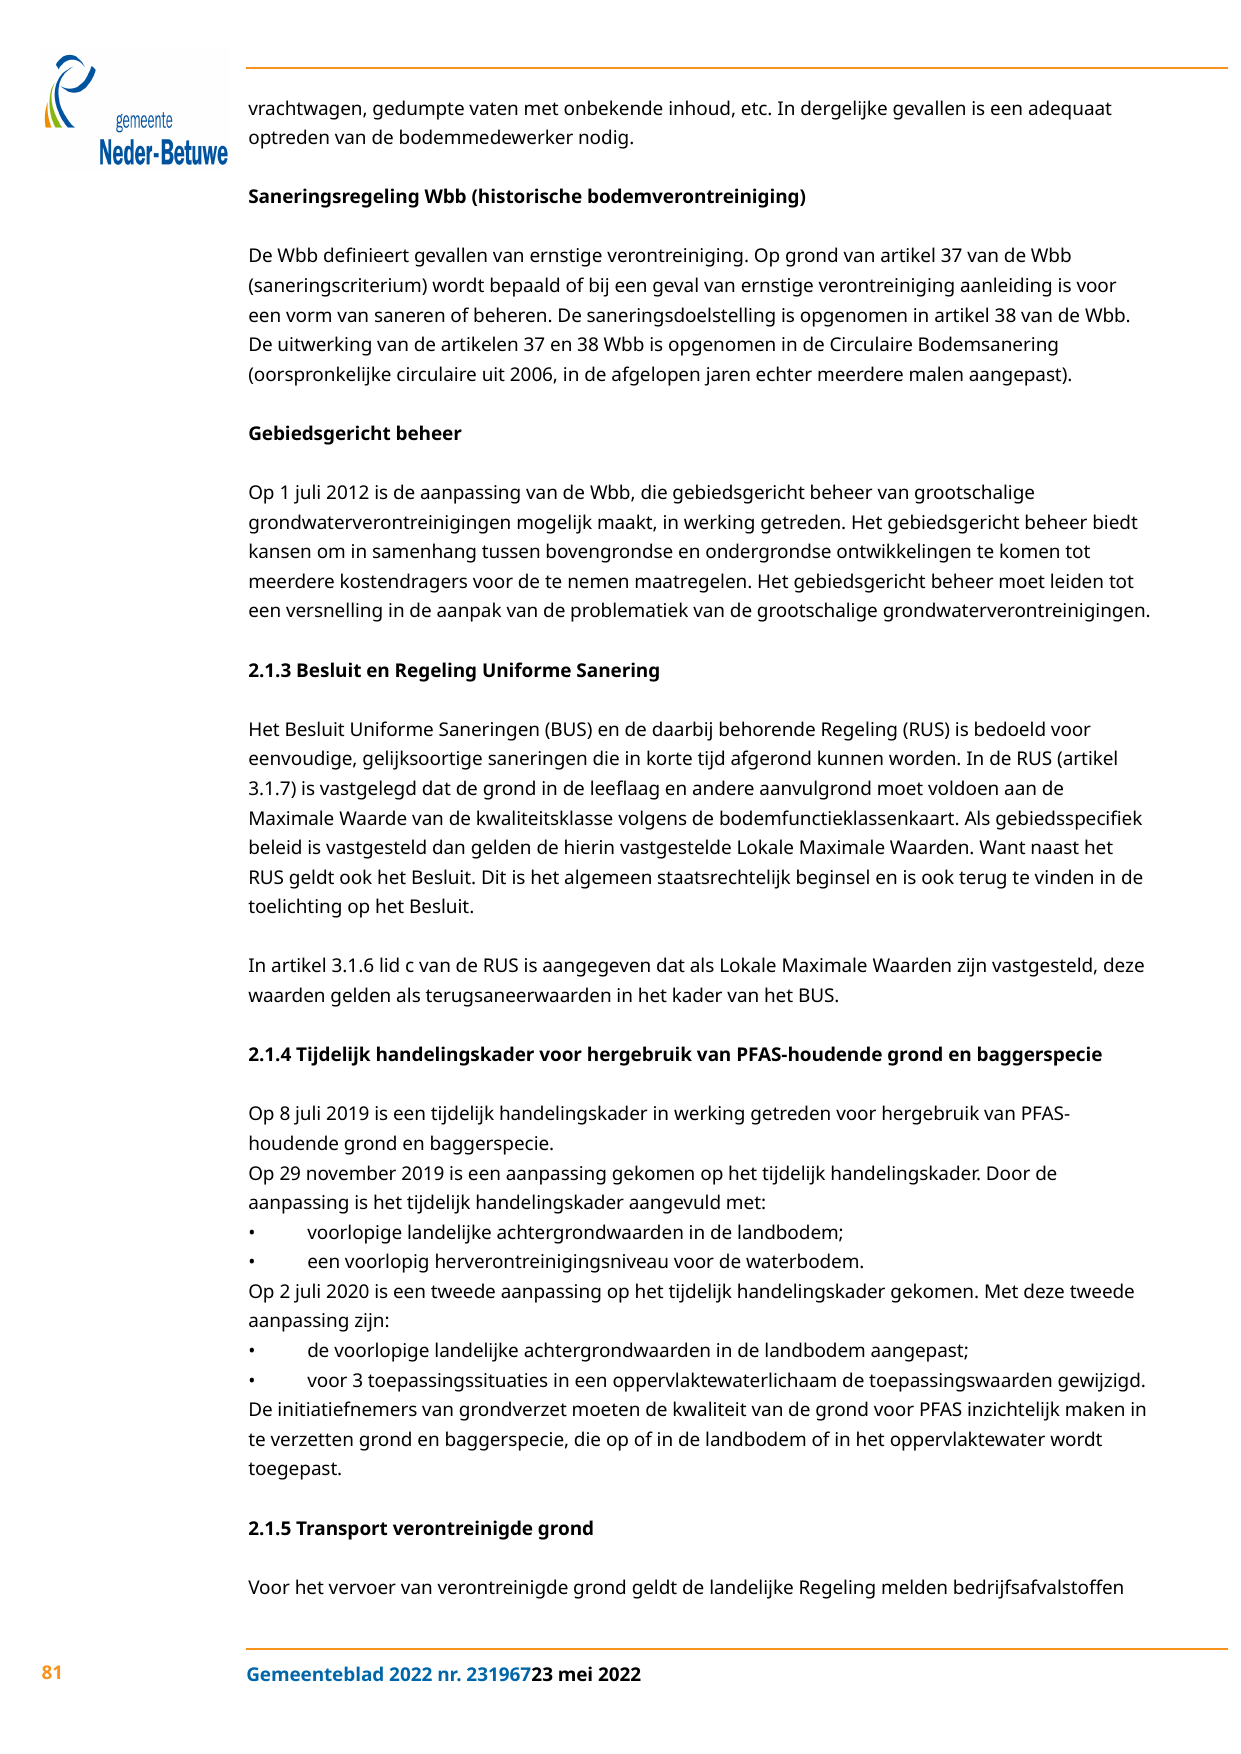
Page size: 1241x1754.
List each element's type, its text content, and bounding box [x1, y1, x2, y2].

text Saneringsregeling Wbb (historische bodemverontreiniging) [248, 183, 1152, 209]
list voor 3 toepassingssituaties in een oppervlaktewaterlichaam de toepassingswaarden gewijzigd. [248, 1367, 1152, 1393]
text Op 29 november 2019 is een aanpassing gekomen op het tijdelijk handelingskader. Door de aanpassing is het tijdelijk handelingskader aangevuld met: [248, 1160, 1152, 1215]
text Voor het vervoer van verontreinigde grond geldt de landelijke Regeling melden bedrijfsafvalstoffen [248, 1574, 1152, 1600]
list de voorlopige landelijke achtergrondwaarden in de landbodem aangepast; [248, 1337, 1152, 1363]
text In artikel 3.1.6 lid c van de RUS is aangegeven dat als Lokale Maximale Waarden zijn vastgesteld, deze waarden gelden als terugsaneerwaarden in het kader van het BUS. [248, 953, 1152, 1008]
text 2.1.5 Transport verontreinigde grond [248, 1515, 1152, 1541]
list voorlopige landelijke achtergrondwaarden in de landbodem; [248, 1219, 1152, 1245]
text Op 8 juli 2019 is een tijdelijk handelingskader in werking getreden voor hergebruik van PFAS-houdende grond en baggerspecie. [248, 1101, 1152, 1156]
text Op 2 juli 2020 is een tweede aanpassing op het tijdelijk handelingskader gekomen. Met deze tweede aanpassing zijn: [248, 1278, 1152, 1333]
text Op 1 juli 2012 is de aanpassing van de Wbb, die gebiedsgericht beheer van grootschalige grondwaterverontreinigingen mogelijk maakt, in werking getreden. Het gebiedsgericht beheer biedt kansen om in samenhang tussen bovengrondse en ondergrondse ontwikkelingen te komen tot meerdere kostendragers voor de te nemen maatregelen. Het gebiedsgericht beheer moet leiden tot een versnelling in de aanpak van de problematiek van de grootschalige grondwaterverontreinigingen. [248, 479, 1152, 623]
picture [41, 47, 231, 172]
text Gebiedsgericht beheer [248, 420, 1152, 446]
text 2.1.3 Besluit en Regeling Uniforme Sanering [248, 657, 1152, 683]
text De Wbb definieert gevallen van ernstige verontreiniging. Op grond van artikel 37 van de Wbb (saneringscriterium) wordt bepaald of bij een geval van ernstige verontreiniging aanleiding is voor een vorm van saneren of beheren. De saneringsdoelstelling is opgenomen in artikel 38 van de Wbb. De uitwerking van de artikelen 37 en 38 Wbb is opgenomen in de Circulaire Bodemsanering (oorspronkelijke circulaire uit 2006, in de afgelopen jaren echter meerdere malen aangepast). [248, 243, 1152, 387]
text vrachtwagen, gedumpte vaten met onbekende inhoud, etc. In dergelijke gevallen is een adequaat optreden van de bodemmedewerker nodig. [248, 95, 1152, 150]
text 2.1.4 Tijdelijk handelingskader voor hergebruik van PFAS-houdende grond en baggerspecie [248, 1041, 1152, 1067]
list een voorlopig herverontreinigingsniveau voor de waterbodem. [248, 1248, 1152, 1274]
text Het Besluit Uniforme Saneringen (BUS) en de daarbij behorende Regeling (RUS) is bedoeld voor eenvoudige, gelijksoortige saneringen die in korte tijd afgerond kunnen worden. In de RUS (artikel 3.1.7) is vastgelegd dat de grond in de leeflaag en andere aanvulgrond moet voldoen aan de Maximale Waarde van de kwaliteitsklasse volgens de bodemfunctieklassenkaart. Als gebiedsspecifiek beleid is vastgesteld dan gelden de hierin vastgestelde Lokale Maximale Waarden. Want naast het RUS geldt ook het Besluit. Dit is het algemeen staatsrechtelijk beginsel en is ook terug te vinden in de toelichting op het Besluit. [248, 716, 1152, 919]
text De initiatiefnemers van grondverzet moeten de kwaliteit van de grond voor PFAS inzichtelijk maken in te verzetten grond en baggerspecie, die op of in de landbodem of in het oppervlaktewater wordt toegepast. [248, 1396, 1152, 1481]
